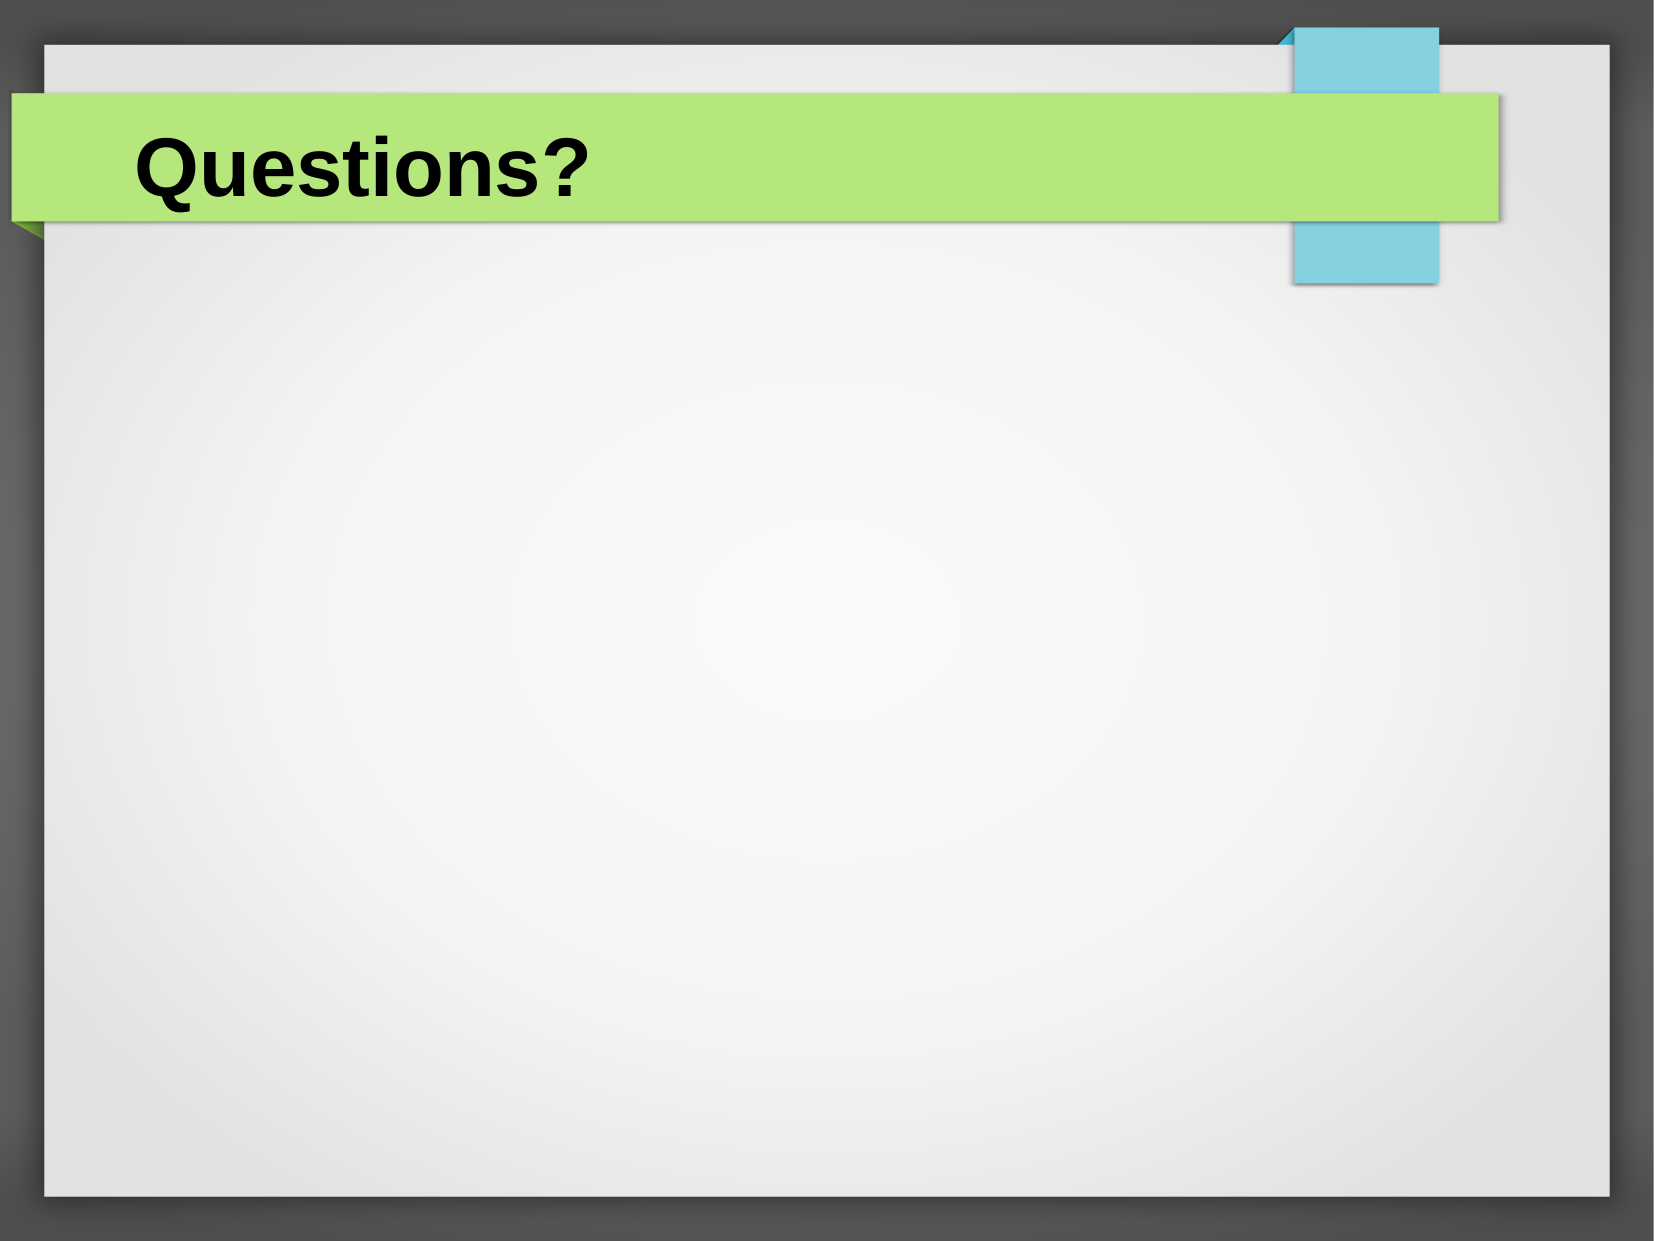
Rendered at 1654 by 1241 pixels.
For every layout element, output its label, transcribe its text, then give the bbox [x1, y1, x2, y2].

text_box Questions? [120, 114, 608, 408]
picture [0, 0, 1654, 1241]
